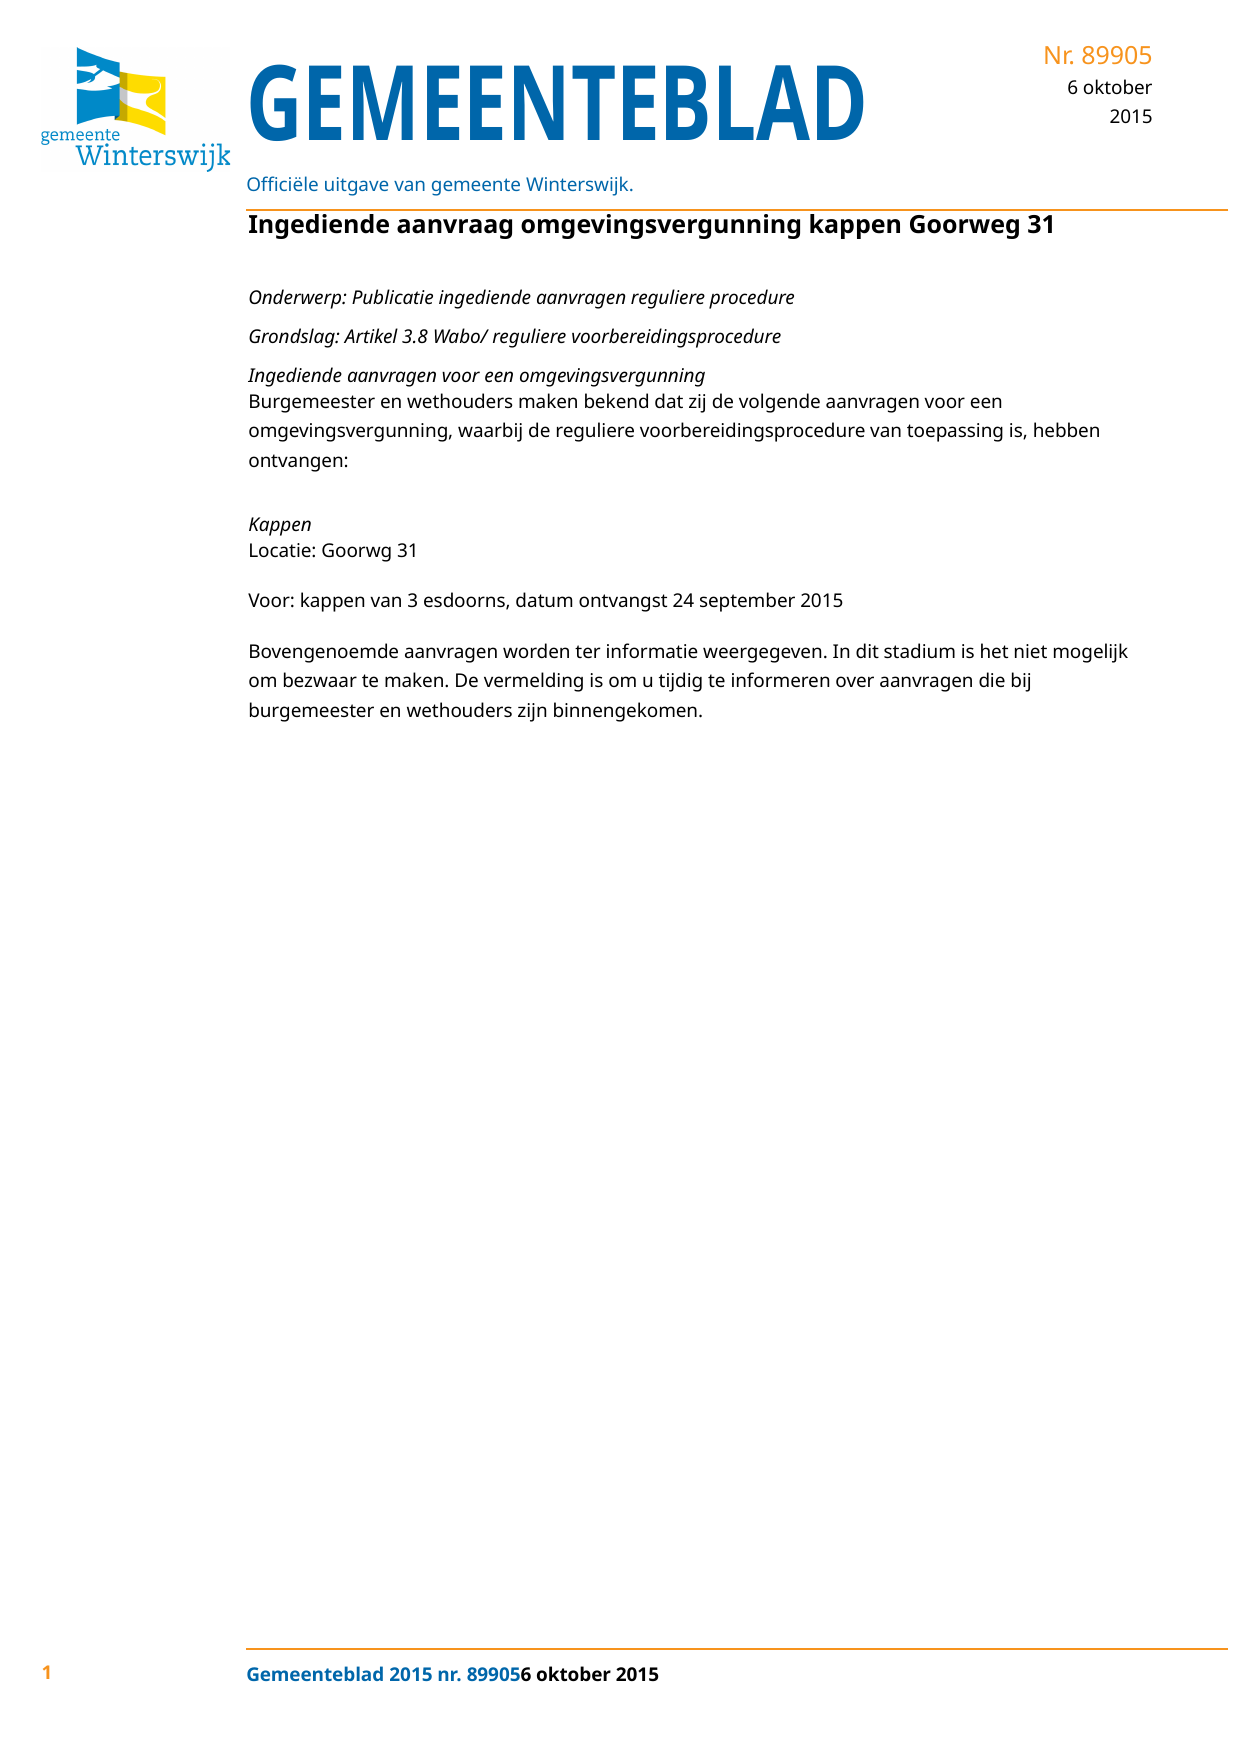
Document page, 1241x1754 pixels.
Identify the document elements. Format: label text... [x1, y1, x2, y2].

picture [225, 153, 231, 162]
text Ingediende aanvragen voor een omgevingsvergunning [248, 362, 1152, 388]
text Bovengenoemde aanvragen worden ter informatie weergegeven. In dit stadium is het niet mogelijk om bezwaar te maken. De vermelding is om u tijdig te informeren over aanvragen die bij burgemeester en wethouders zijn binnengekomen. [248, 638, 1152, 723]
text Grondslag: Artikel 3.8 Wabo/ reguliere voorbereidingsprocedure [248, 323, 1152, 349]
text Voor: kappen van 3 esdoorns, datum ontvangst 24 september 2015 [248, 587, 1152, 613]
text Onderwerp: Publicatie ingediende aanvragen reguliere procedure [248, 284, 1152, 309]
text Ingediende aanvraag omgevingsvergunning kappen Goorweg 31 [248, 211, 1152, 241]
text Burgemeester en wethouders maken bekend dat zij de volgende aanvragen voor een omgevingsvergunning, waarbij de reguliere voorbereidingsprocedure van toepassing is, hebben ontvangen: [248, 388, 1152, 473]
text Kappen [248, 511, 1152, 537]
picture [41, 47, 231, 172]
text Locatie: Goorwg 31 [248, 537, 1152, 563]
